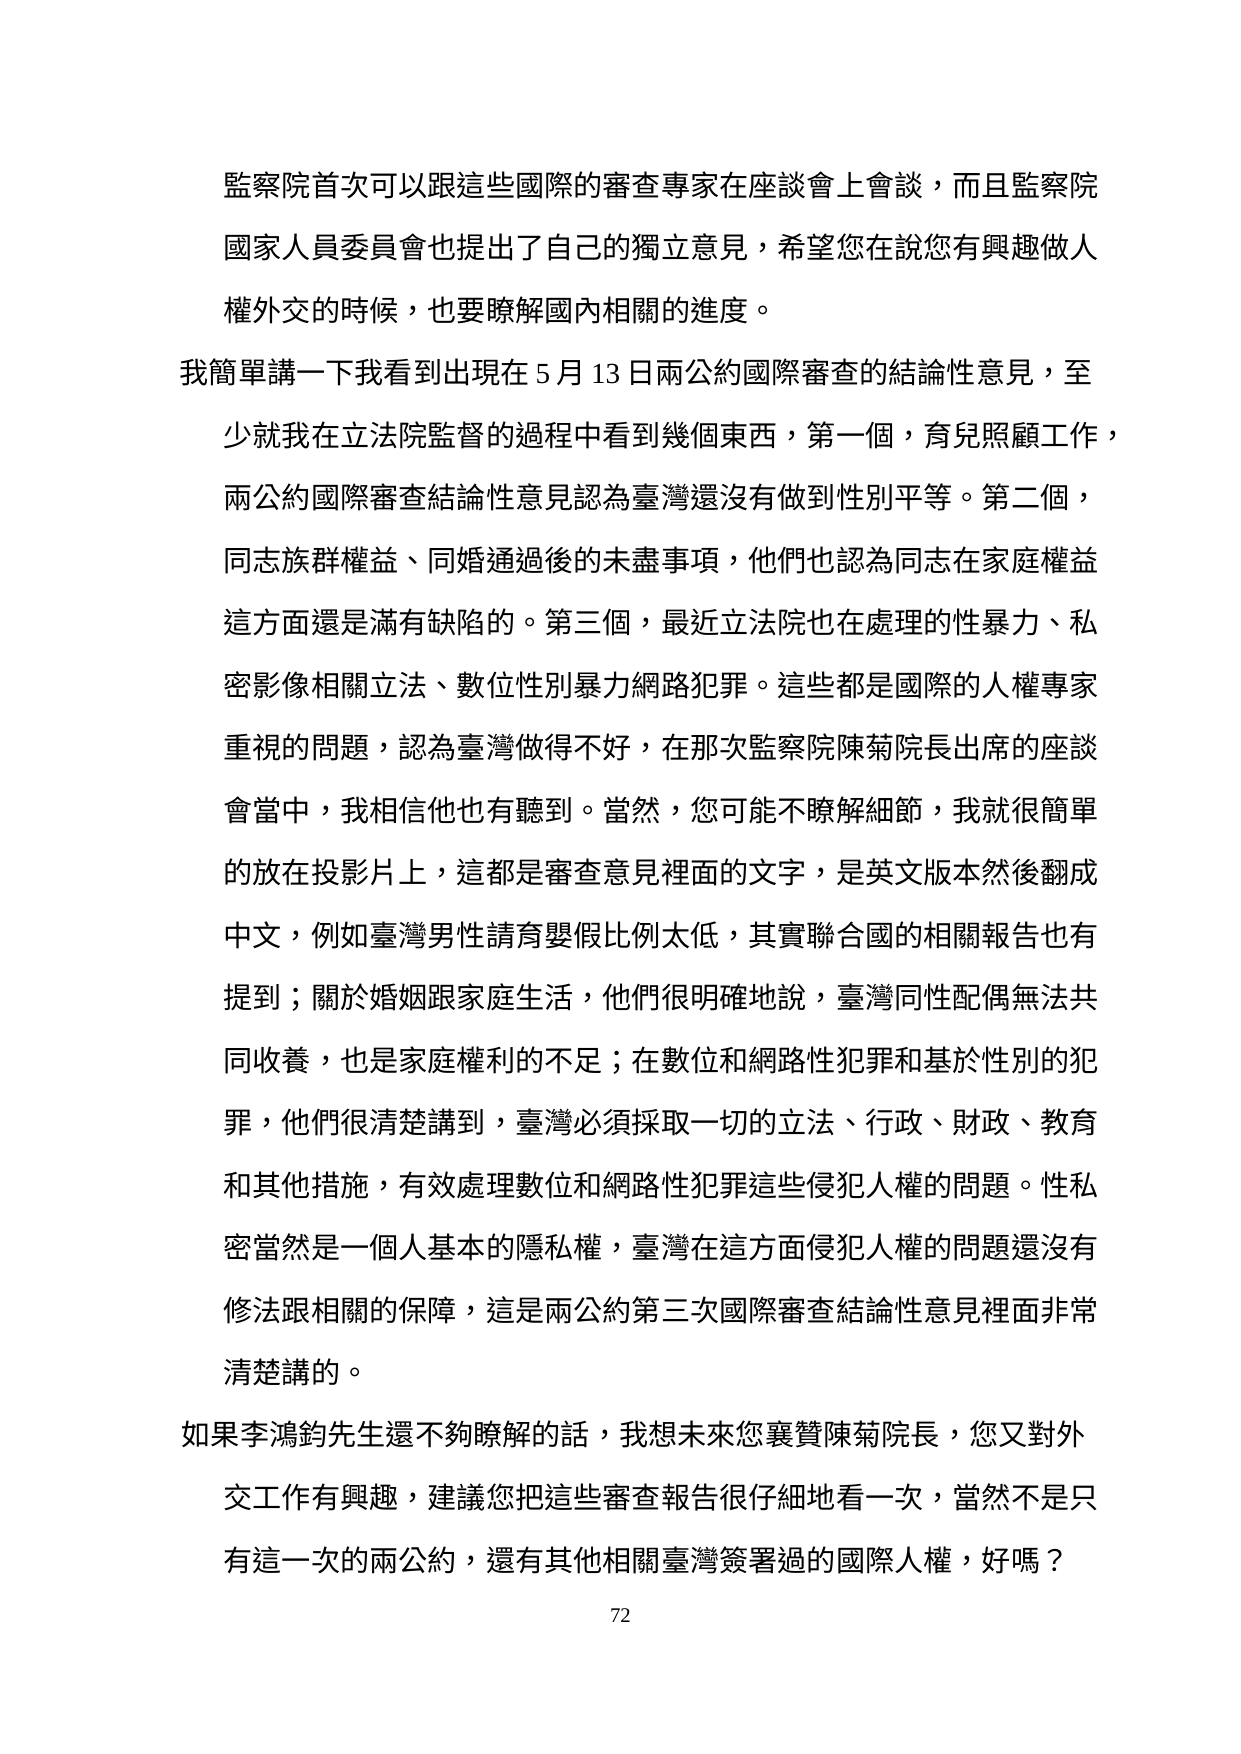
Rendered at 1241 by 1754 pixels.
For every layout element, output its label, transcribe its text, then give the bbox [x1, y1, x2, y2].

text 我簡單講一下我看到出現在5月13日兩公約國際審查的結論性意見，至少就我在立法院監督的過程中看到幾個東西，第一個，育兒照顧工作，兩公約國際審查結論性意見認為臺灣還沒有做到性別平等。第二個，同志族群權益、同婚通過後的未盡事項，他們也認為同志在家庭權益這方面還是滿有缺陷的。第三個，最近立法院也在處理的性暴力、私密影像相關立法、數位性別暴力網路犯罪。這些都是國際的人權專家重視的問題，認為臺灣做得不好，在那次監察院陳菊院長出席的座談會當中，我相信他也有聽到。當然，您可能不瞭解細節，我就很簡單的放在投影片上，這都是審查意見裡面的文字，是英文版本然後翻成中文，例如臺灣男性請育嬰假比例太低，其實聯合國的相關報告也有提到；關於婚姻跟家庭生活，他們很明確地說，臺灣同性配偶無法共同收養，也是家庭權利的不足；在數位和網路性犯罪和基於性別的犯罪，他們很清楚講到，臺灣必須採取一切的立法、行政、財政、教育和其他措施，有效處理數位和網路性犯罪這些侵犯人權的問題。性私密當然是一個人基本的隱私權，臺灣在這方面侵犯人權的問題還沒有修法跟相關的保障，這是兩公約第三次國際審查結論性意見裡面非常清楚講的。 [136, 329, 1104, 1392]
text 如果李鴻鈞先生還不夠瞭解的話，我想未來您襄贊陳菊院長，您又對外交工作有興趣，建議您把這些審查報告很仔細地看一次，當然不是只有這一次的兩公約，還有其他相關臺灣簽署過的國際人權，好嗎？ [136, 1392, 1104, 1579]
text 監察院首次可以跟這些國際的審查專家在座談會上會談，而且監察院國家人員委員會也提出了自己的獨立意見，希望您在說您有興趣做人權外交的時候，也要瞭解國內相關的進度。 [136, 142, 1104, 329]
